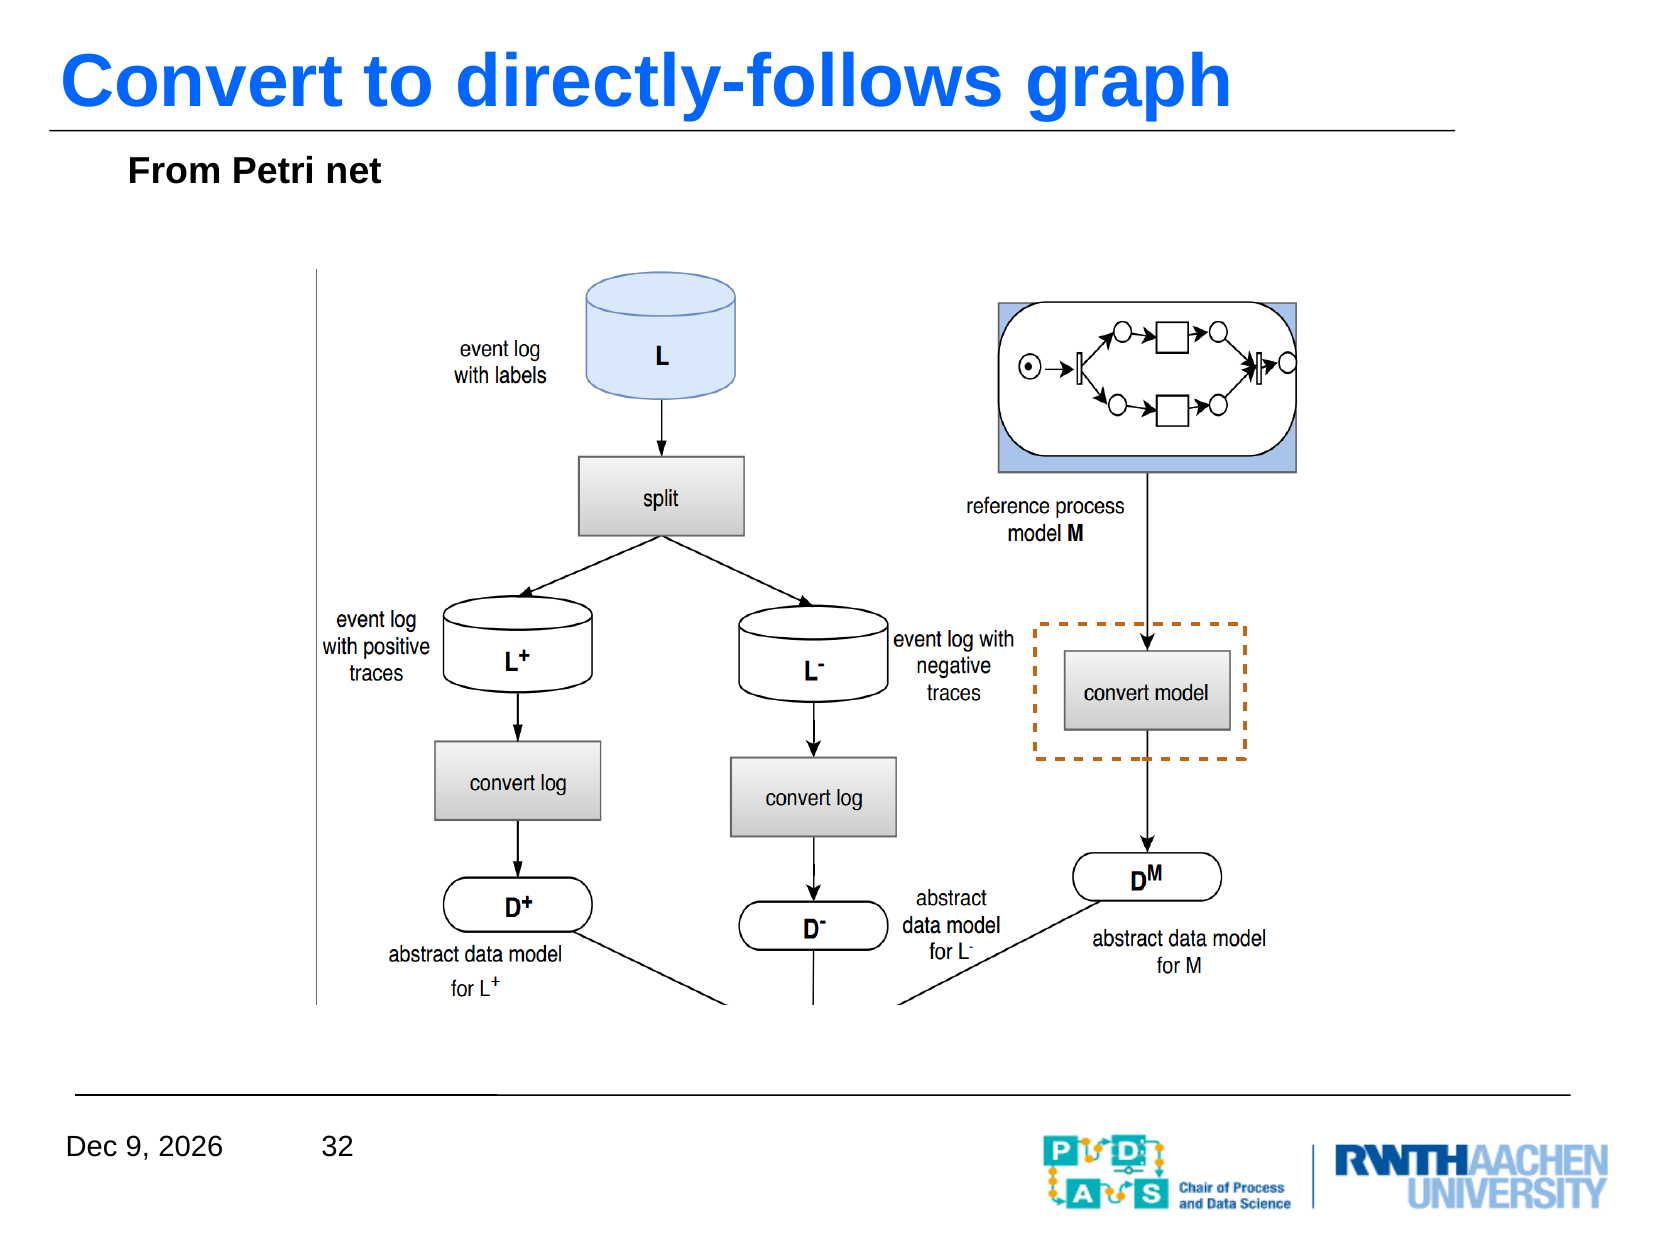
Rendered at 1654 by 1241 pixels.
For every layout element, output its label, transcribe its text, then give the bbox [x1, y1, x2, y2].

picture [1005, 1090, 1647, 1241]
picture [316, 269, 1337, 1006]
title Convert to directly-follows graph [60, 30, 1549, 131]
list From Petri net [56, 150, 841, 1006]
